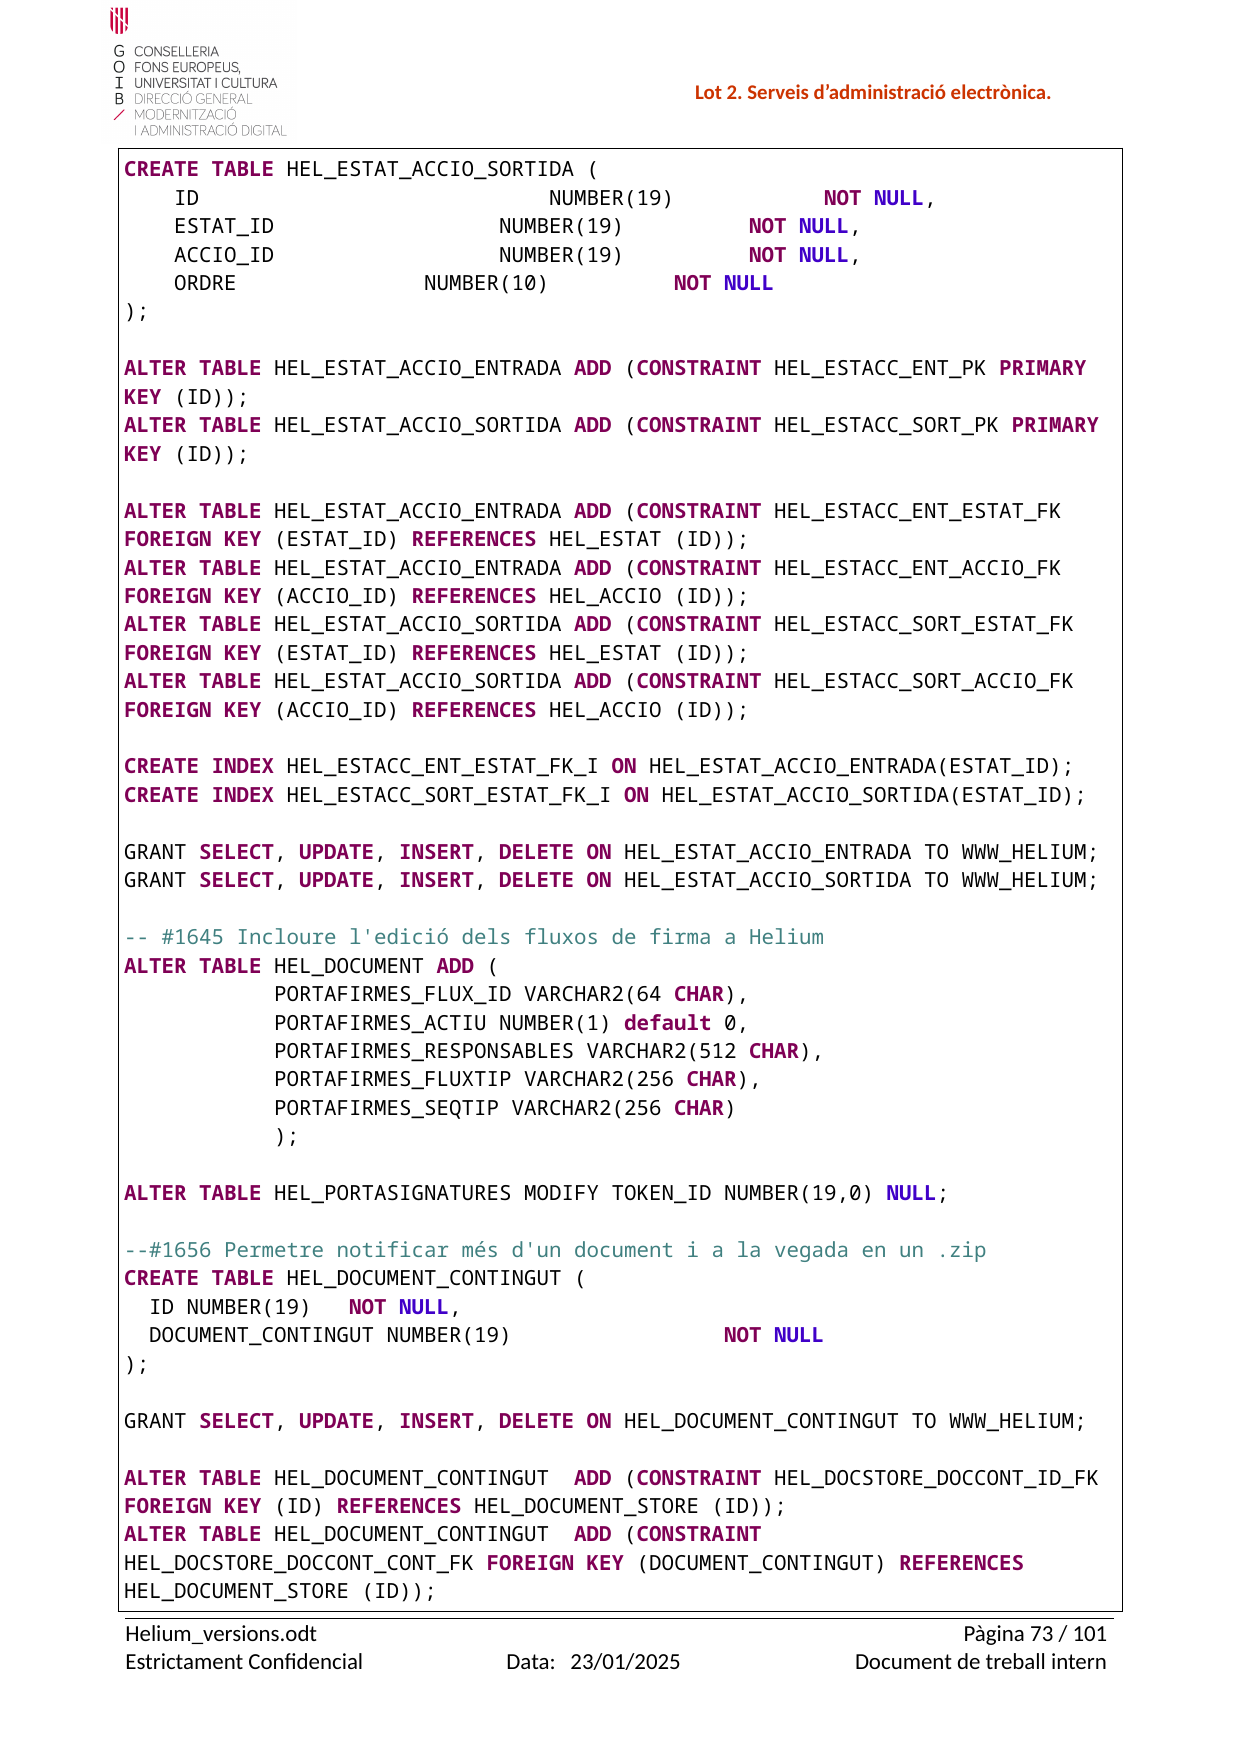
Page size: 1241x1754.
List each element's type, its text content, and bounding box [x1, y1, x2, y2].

picture [100, 0, 297, 144]
table_header CREATE TABLE HEL_ESTAT_ACCIO_SORTIDA ( ID NUMBER(19) NOT NULL, ESTAT_ID NUMBER(19) NOT NULL, ACCIO_ID NUMBER(19) NOT NULL, ORDRE NUMBER(10) NOT NULL ); ALTER TABLE HEL_ESTAT_ACCIO_ENTRADA ADD (CONSTRAINT HEL_ESTACC_ENT_PK PRIMARY KEY (ID)); ALTER TABLE HEL_ESTAT_ACCIO_SORTIDA ADD (CONSTRAINT HEL_ESTACC_SORT_PK PRIMARY KEY (ID)); ALTER TABLE HEL_ESTAT_ACCIO_ENTRADA ADD (CONSTRAINT HEL_ESTACC_ENT_ESTAT_FK FOREIGN KEY (ESTAT_ID) REFERENCES HEL_ESTAT (ID)); ALTER TABLE HEL_ESTAT_ACCIO_ENTRADA ADD (CONSTRAINT HEL_ESTACC_ENT_ACCIO_FK FOREIGN KEY (ACCIO_ID) REFERENCES HEL_ACCIO (ID)); ALTER TABLE HEL_ESTAT_ACCIO_SORTIDA ADD (CONSTRAINT HEL_ESTACC_SORT_ESTAT_FK FOREIGN KEY (ESTAT_ID) REFERENCES HEL_ESTAT (ID)); ALTER TABLE HEL_ESTAT_ACCIO_SORTIDA ADD (CONSTRAINT HEL_ESTACC_SORT_ACCIO_FK FOREIGN KEY (ACCIO_ID) REFERENCES HEL_ACCIO (ID)); CREATE INDEX HEL_ESTACC_ENT_ESTAT_FK_I ON HEL_ESTAT_ACCIO_ENTRADA(ESTAT_ID); CREATE INDEX HEL_ESTACC_SORT_ESTAT_FK_I ON HEL_ESTAT_ACCIO_SORTIDA(ESTAT_ID); GRANT SELECT, UPDATE, INSERT, DELETE ON HEL_ESTAT_ACCIO_ENTRADA TO WWW_HELIUM; GRANT SELECT, UPDATE, INSERT, DELETE ON HEL_ESTAT_ACCIO_SORTIDA TO WWW_HELIUM; -- #1645 Incloure l'edició dels fluxos de firma a Helium ALTER TABLE HEL_DOCUMENT ADD ( PORTAFIRMES_FLUX_ID VARCHAR2(64 CHAR), PORTAFIRMES_ACTIU NUMBER(1) default 0, PORTAFIRMES_RESPONSABLES VARCHAR2(512 CHAR), PORTAFIRMES_FLUXTIP VARCHAR2(256 CHAR), PORTAFIRMES_SEQTIP VARCHAR2(256 CHAR) ); ALTER TABLE HEL_PORTASIGNATURES MODIFY TOKEN_ID NUMBER(19,0) NULL; --#1656 Permetre notificar més d'un document i a la vegada en un .zip CREATE TABLE HEL_DOCUMENT_CONTINGUT ( ID NUMBER(19) NOT NULL, DOCUMENT_CONTINGUT NUMBER(19) NOT NULL ); GRANT SELECT, UPDATE, INSERT, DELETE ON HEL_DOCUMENT_CONTINGUT TO WWW_HELIUM; ALTER TABLE HEL_DOCUMENT_CONTINGUT ADD (CONSTRAINT HEL_DOCSTORE_DOCCONT_ID_FK FOREIGN KEY (ID) REFERENCES HEL_DOCUMENT_STORE (ID)); ALTER TABLE HEL_DOCUMENT_CONTINGUT ADD (CONSTRAINT HEL_DOCSTORE_DOCCONT_CONT_FK FOREIGN KEY (DOCUMENT_CONTINGUT) REFERENCES HEL_DOCUMENT_STORE (ID)); [119, 149, 1122, 1611]
